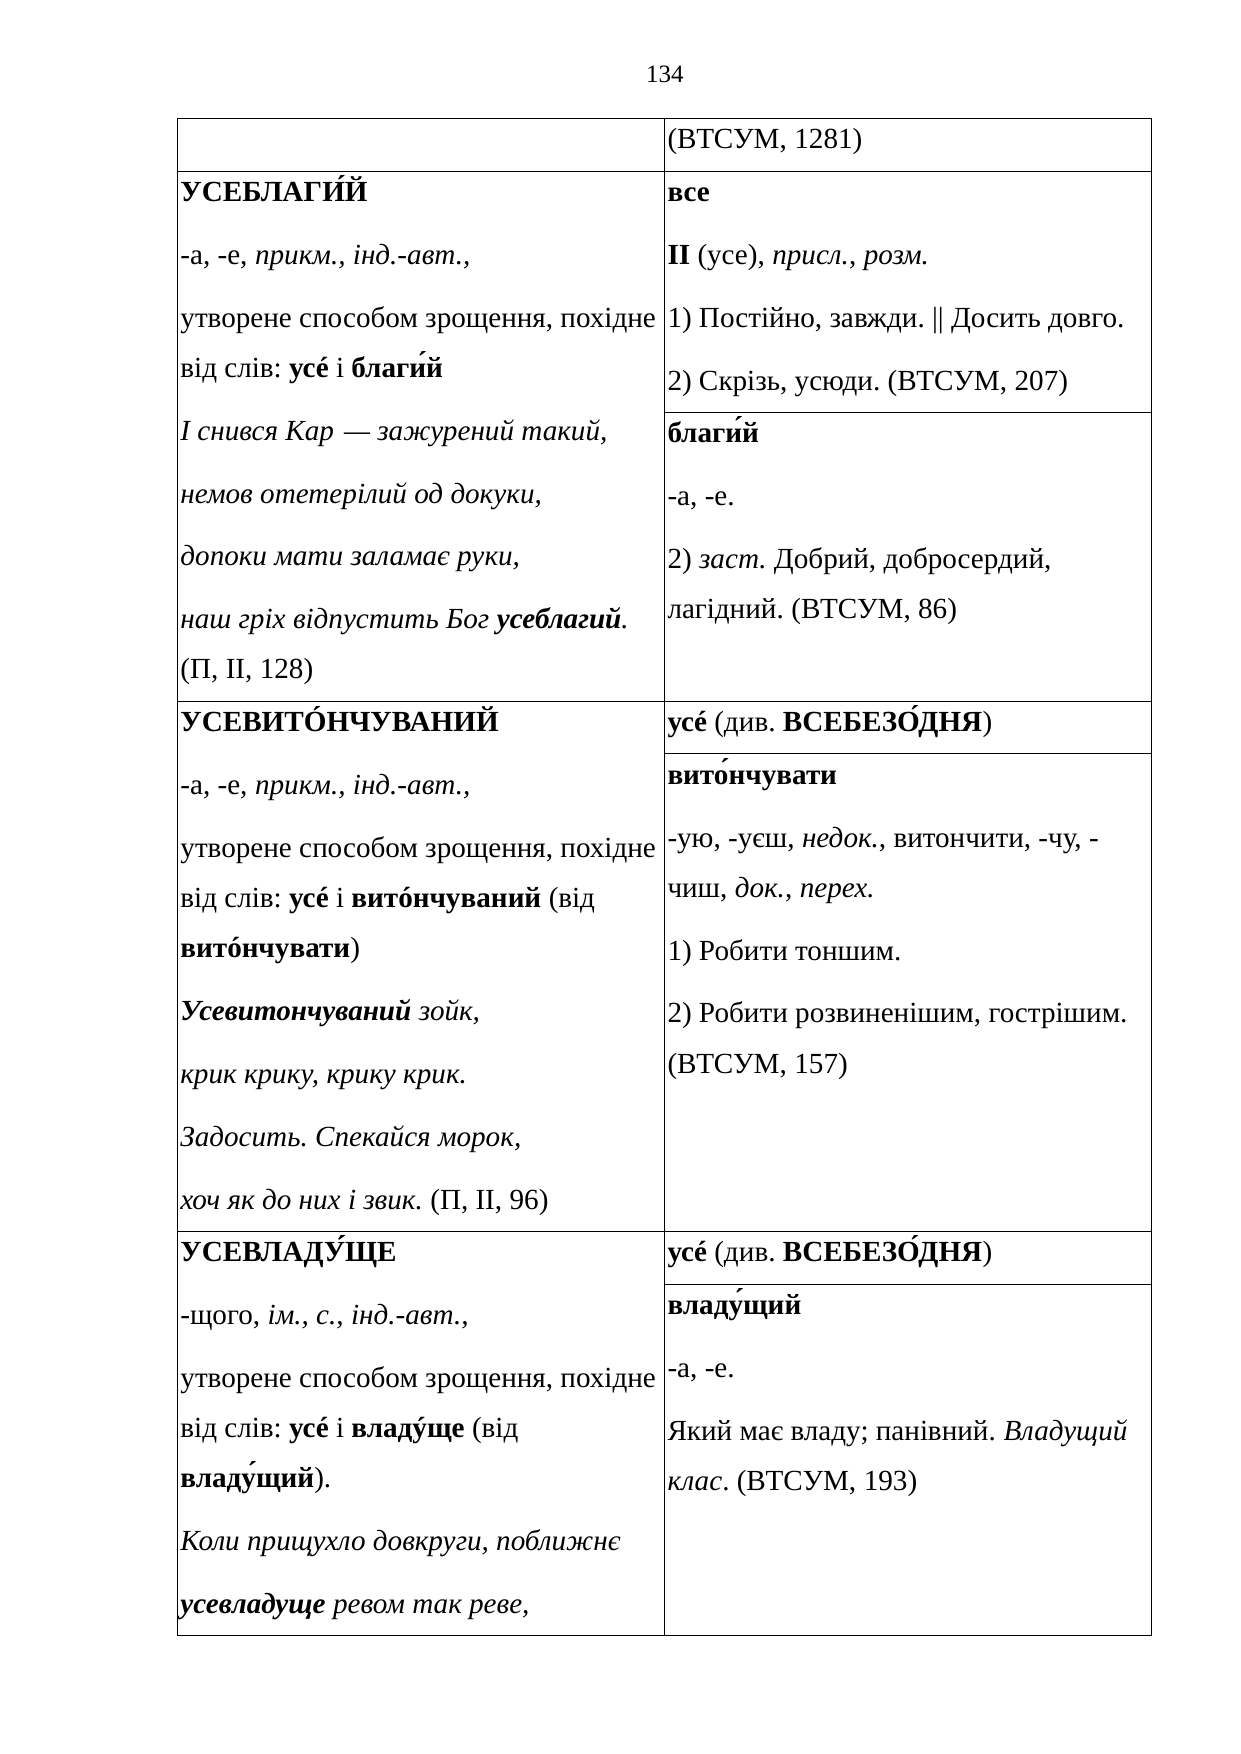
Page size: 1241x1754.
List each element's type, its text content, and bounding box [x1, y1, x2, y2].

table_cell усé (див. ВСЕБЕЗО́ДНЯ) [665, 702, 1151, 753]
table_cell вито́нчувати -ую, -уєш, недок., витончити, -чу, -чиш, док., перех. 1) Робити тоншим. 2) Робити розвиненішим, гострішим. (ВТСУМ, 157) [665, 754, 1151, 1231]
table_cell УСЕВЛАДУ́́ЩЕ -щого, ім., с., інд.-авт., утворене способом зрощення, похідне від слів: усé і владýще (від владу́щий). Коли прищухло довкруги, поближнє усевладуще ревом так реве, [178, 1232, 664, 1635]
table_cell УСЕВИТÓНЧУВАНИЙ -а, -е, прикм., інд.-авт., утворене способом зрощення, похідне від слів: усé і витóнчуваний (від витóнчувати) Усевитончуваний зойк, крик крику, крику крик. Задосить. Спекайся морок, хоч як до них і звик. (П, ІІ, 96) [178, 702, 664, 1231]
table_cell УСЕБЛАГИ́Й -а, -е, прикм., інд.-авт., утворене способом зрощення, похідне від слів: усé і благи́й І снився Кар — зажурений такий, немов отетерілий од докуки, допоки мати заламає руки, наш гріх відпустить Бог усеблагий. (П, ІІ, 128) [178, 172, 664, 701]
table_cell [178, 119, 664, 171]
table_cell усé (див. ВСЕБЕЗО́ДНЯ) [665, 1232, 1151, 1283]
table_cell владу́щий -а, -е. Який має владу; панівний. Владущий клас. (ВТСУМ, 193) [665, 1285, 1151, 1635]
table_cell все II (усе), присл., розм. 1) Постійно, завжди. || Досить довго. 2) Скрізь, усюди. (ВТСУМ, 207) [665, 172, 1151, 412]
table_cell (ВТСУМ, 1281) [665, 119, 1151, 171]
table_cell благи́й -а, -е. 2) заст. Добрий, добросердий, лагідний. (ВТСУМ, 86) [665, 413, 1151, 701]
